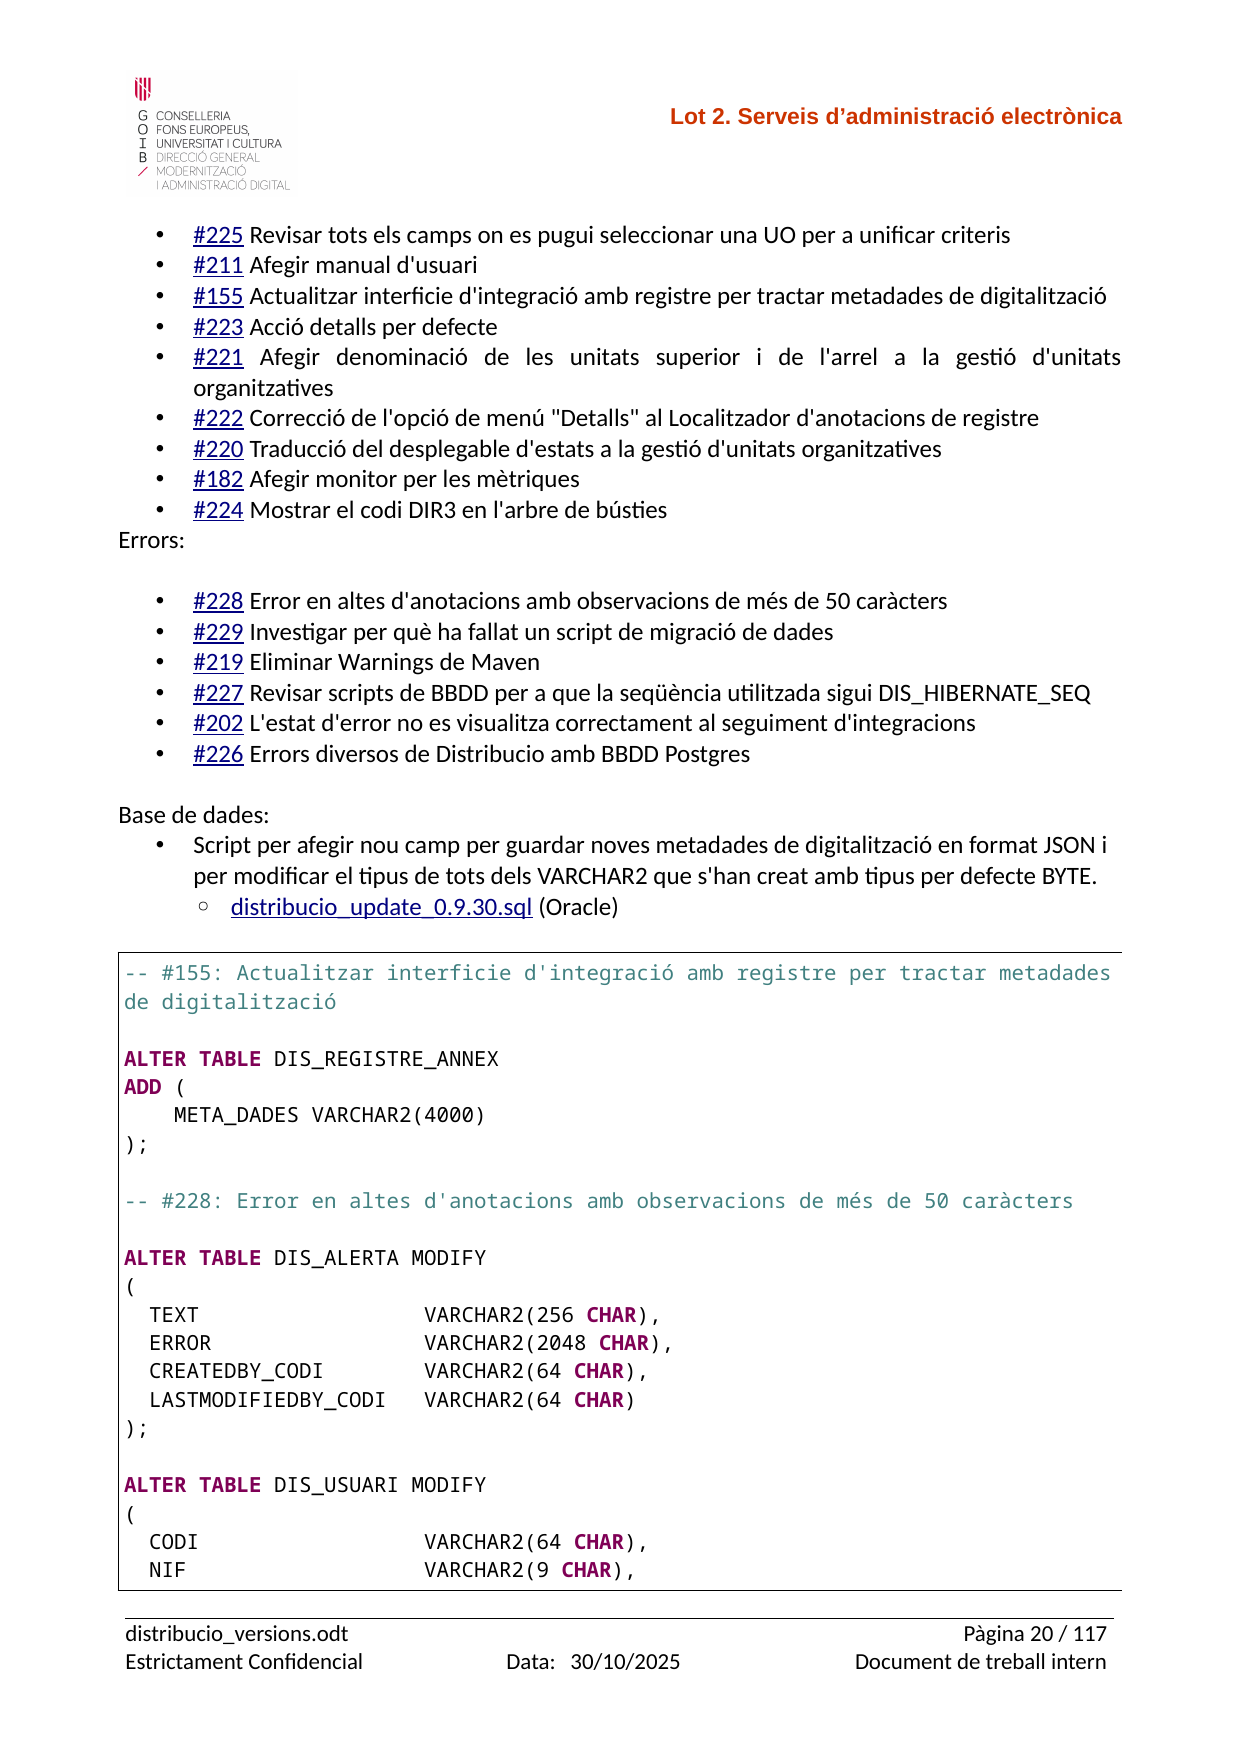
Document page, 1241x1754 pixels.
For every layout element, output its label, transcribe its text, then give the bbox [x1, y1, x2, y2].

list #223 Acció detalls per defecte [156, 311, 1122, 341]
list #226 Errors diversos de Distribucio amb BBDD Postgres [156, 738, 1122, 768]
list #219 Eliminar Warnings de Maven [156, 646, 1122, 677]
list #211 Afegir manual d'usuari [156, 250, 1122, 280]
list #227 Revisar scripts de BBDD per a que la seqüència utilitzada sigui DIS_HIBERNATE_SEQ [156, 677, 1122, 707]
list Script per afegir nou camp per guardar noves metadades de digitalització en format JSON i per modificar el tipus de tots dels VARCHAR2 que s'han creat amb tipus per defecte BYTE. [156, 829, 1122, 891]
list #229 Investigar per què ha fallat un script de migració de dades [156, 616, 1122, 646]
list distribucio_update_0.9.30.sql (Oracle) [193, 891, 1122, 921]
list #221 Afegir denominació de les unitats superior i de l'arrel a la gestió d'unitats organitzatives [156, 341, 1122, 402]
list #182 Afegir monitor per les mètriques [156, 463, 1122, 494]
list #220 Traducció del desplegable d'estats a la gestió d'unitats organitzatives [156, 433, 1122, 463]
text Errors: [118, 524, 1122, 555]
text Base de dades: [118, 799, 1122, 829]
picture [126, 70, 299, 197]
list #224 Mostrar el codi DIR3 en l'arbre de bústies [156, 494, 1122, 524]
list #225 Revisar tots els camps on es pugui seleccionar una UO per a unificar criteris [156, 219, 1122, 250]
list #228 Error en altes d'anotacions amb observacions de més de 50 caràcters [156, 585, 1122, 616]
list #202 L'estat d'error no es visualitza correctament al seguiment d'integracions [156, 707, 1122, 738]
table_header -- #155: Actualitzar interficie d'integració amb registre per tractar metadades de digitalització ALTER TABLE DIS_REGISTRE_ANNEX ADD ( META_DADES VARCHAR2(4000) ); -- #228: Error en altes d'anotacions amb observacions de més de 50 caràcters ALTER TABLE DIS_ALERTA MODIFY ( TEXT VARCHAR2(256 CHAR), ERROR VARCHAR2(2048 CHAR), CREATEDBY_CODI VARCHAR2(64 CHAR), LASTMODIFIEDBY_CODI VARCHAR2(64 CHAR) ); ALTER TABLE DIS_USUARI MODIFY ( CODI VARCHAR2(64 CHAR), NIF VARCHAR2(9 CHAR), [119, 953, 1122, 1590]
list #155 Actualitzar interficie d'integració amb registre per tractar metadades de digitalització [156, 280, 1122, 311]
list #222 Correcció de l'opció de menú "Detalls" al Localitzador d'anotacions de registre [156, 402, 1122, 433]
